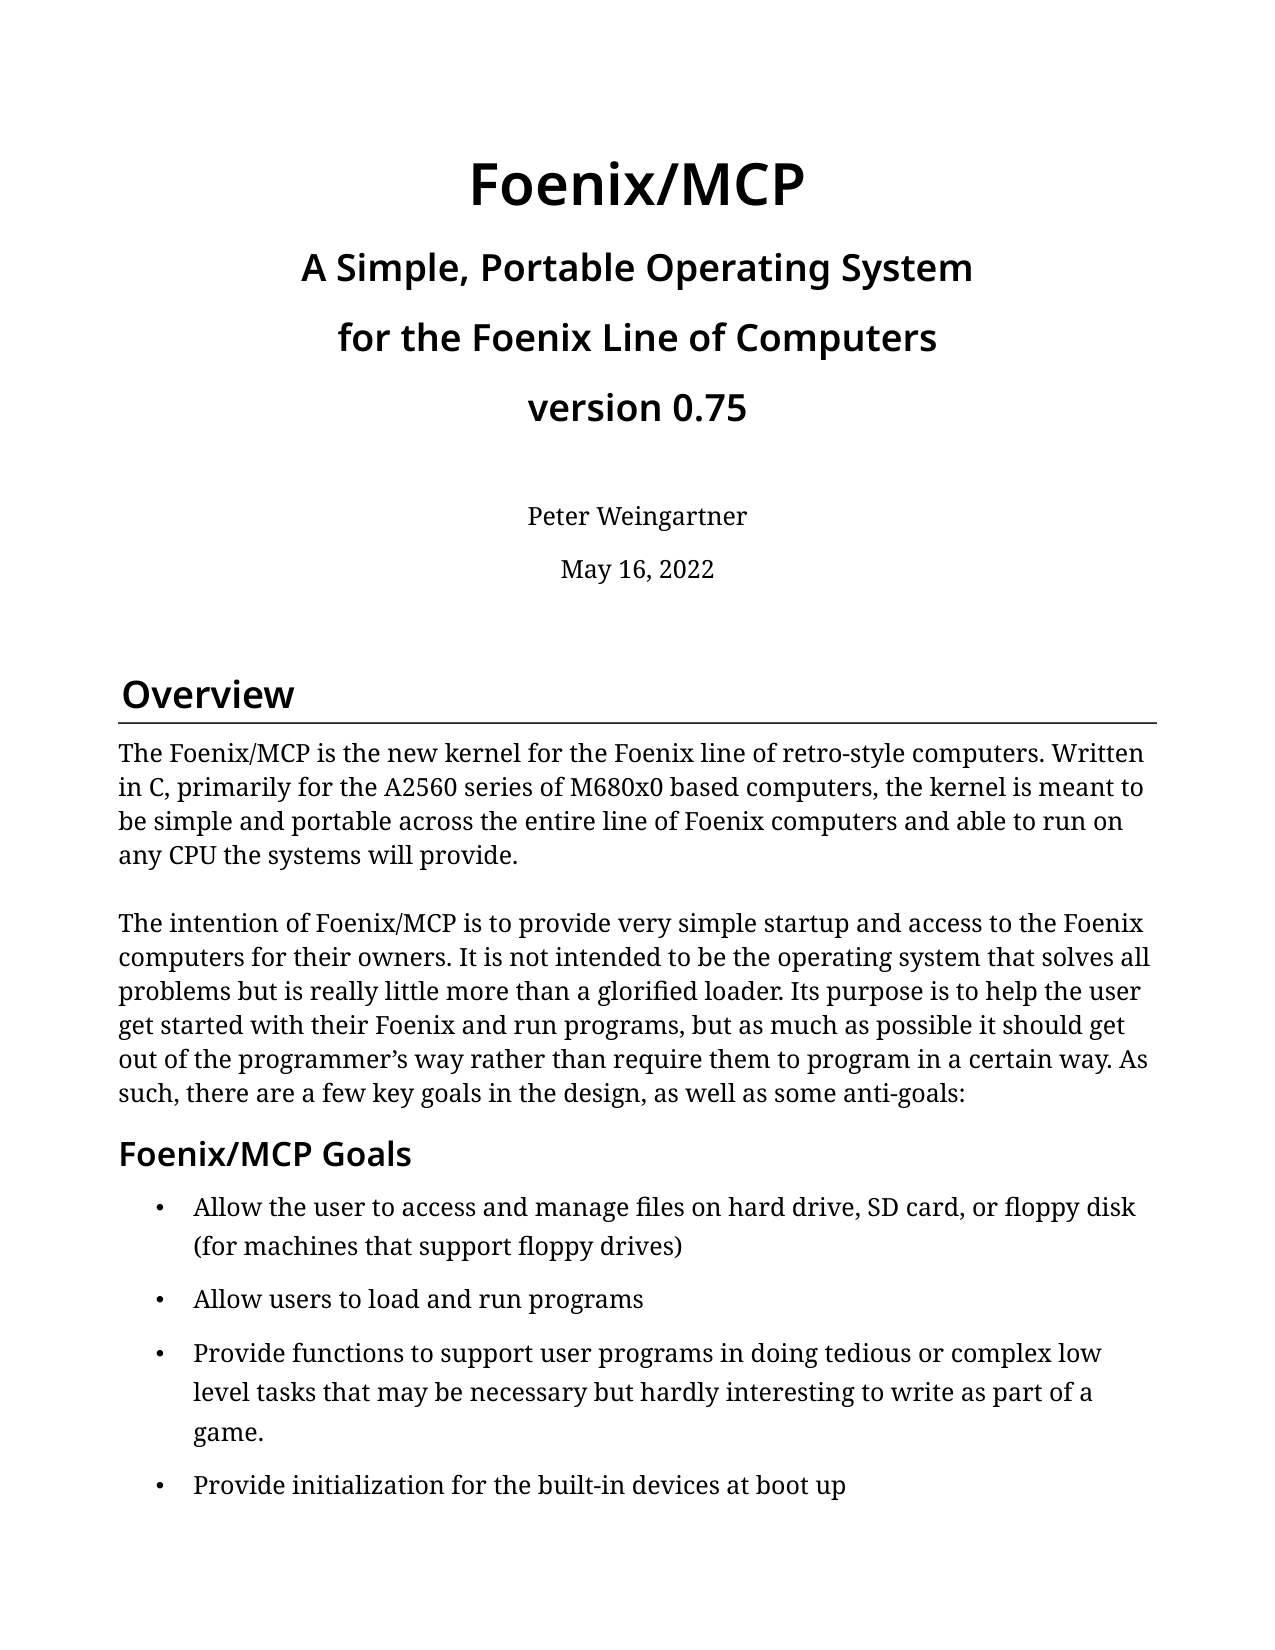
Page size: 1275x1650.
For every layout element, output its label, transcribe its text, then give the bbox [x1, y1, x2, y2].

list Allow users to load and run programs [156, 1282, 1157, 1316]
list Allow the user to access and manage files on hard drive, SD card, or floppy disk (for machines that support floppy drives) [156, 1189, 1157, 1262]
list Provide functions to support user programs in doing tedious or complex low level tasks that may be necessary but hardly interesting to write as part of a game. [156, 1336, 1157, 1448]
subtitle Overview [118, 665, 1157, 722]
subtitle version 0.75 [118, 381, 1157, 432]
list Provide initialization for the built-in devices at boot up [156, 1468, 1157, 1502]
text May 16, 2022 [118, 552, 1157, 586]
text The Foenix/MCP is the new kernel for the Foenix line of retro-style computers. Written in C, primarily for the A2560 series of M680x0 based computers, the kernel is meant to be simple and portable across the entire line of Foenix computers and able to run on any CPU the systems will provide. [118, 735, 1157, 872]
subtitle A Simple, Portable Operating System [118, 241, 1157, 292]
text Peter Weingartner [118, 498, 1157, 532]
subtitle for the Foenix Line of Computers [118, 311, 1157, 362]
subtitle Foenix/MCP Goals [118, 1131, 1157, 1177]
title Foenix/MCP [118, 143, 1157, 223]
text The intention of Foenix/MCP is to provide very simple startup and access to the Foenix computers for their owners. It is not intended to be the operating system that solves all problems but is really little more than a glorified loader. Its purpose is to help the user get started with their Foenix and run programs, but as much as possible it should get out of the programmer’s way rather than require them to program in a certain way. As such, there are a few key goals in the design, as well as some anti-goals: [118, 906, 1157, 1110]
